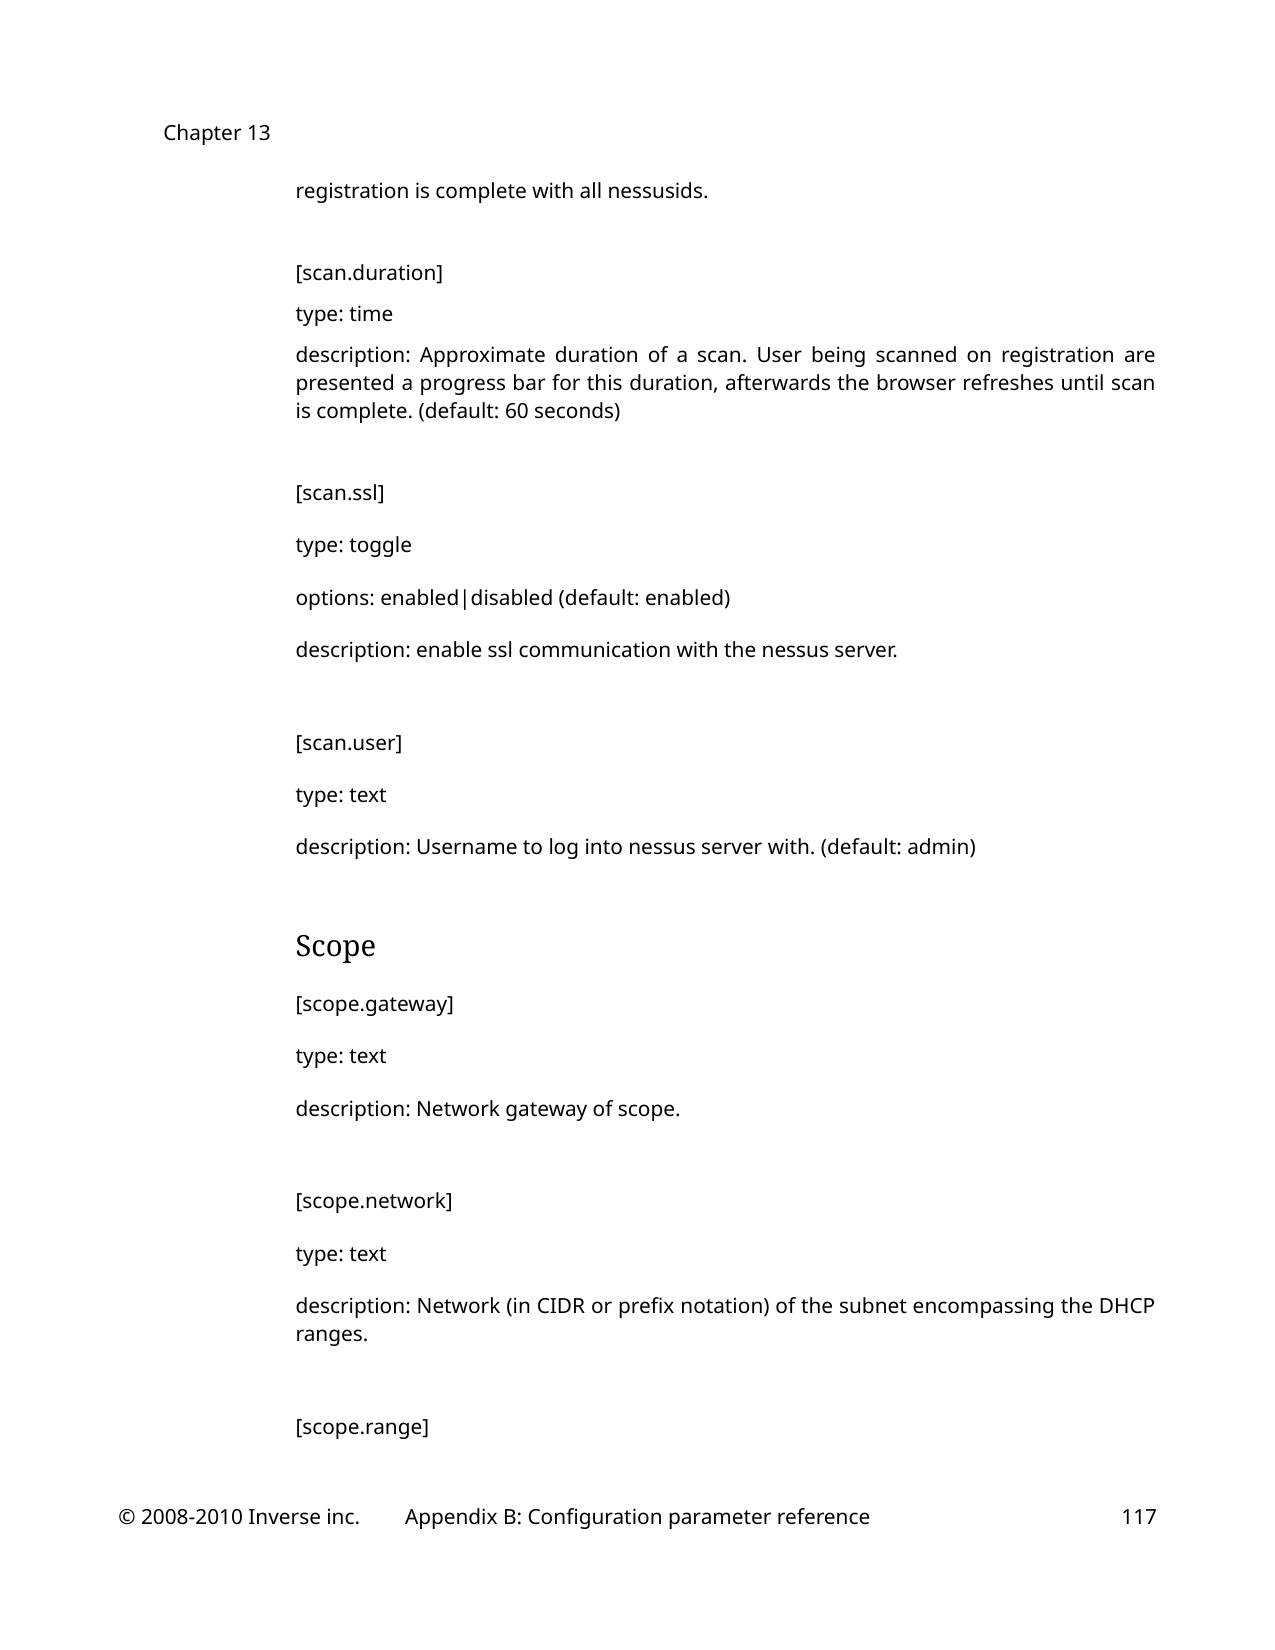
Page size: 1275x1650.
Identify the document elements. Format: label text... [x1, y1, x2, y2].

text options: enabled|disabled (default: enabled) [295, 583, 1157, 611]
text description: Network (in CIDR or prefix notation) of the subnet encompassing the DHCP ranges. [295, 1291, 1157, 1348]
text type: text [295, 1239, 1157, 1267]
text type: text [295, 780, 1157, 808]
text [scan.duration] [295, 258, 1157, 286]
text [scan.user] [295, 728, 1157, 756]
text type: text [295, 1042, 1157, 1070]
subtitle Scope [295, 925, 1157, 965]
text description: Network gateway of scope. [295, 1094, 1157, 1122]
text type: toggle [295, 531, 1157, 559]
text type: time [295, 299, 1157, 327]
text description: Username to log into nessus server with. (default: admin) [295, 832, 1157, 860]
text description: Approximate duration of a scan. User being scanned on registration are presented a progress bar for this duration, afterwards the browser refreshes until scan is complete. (default: 60 seconds) [295, 340, 1157, 425]
text [scope.range] [295, 1412, 1157, 1441]
text [scan.ssl] [295, 478, 1157, 507]
text [scope.gateway] [295, 989, 1157, 1018]
text [scope.network] [295, 1187, 1157, 1215]
text registration is complete with all nessusids. [295, 176, 1157, 204]
text description: enable ssl communication with the nessus server. [295, 635, 1157, 663]
